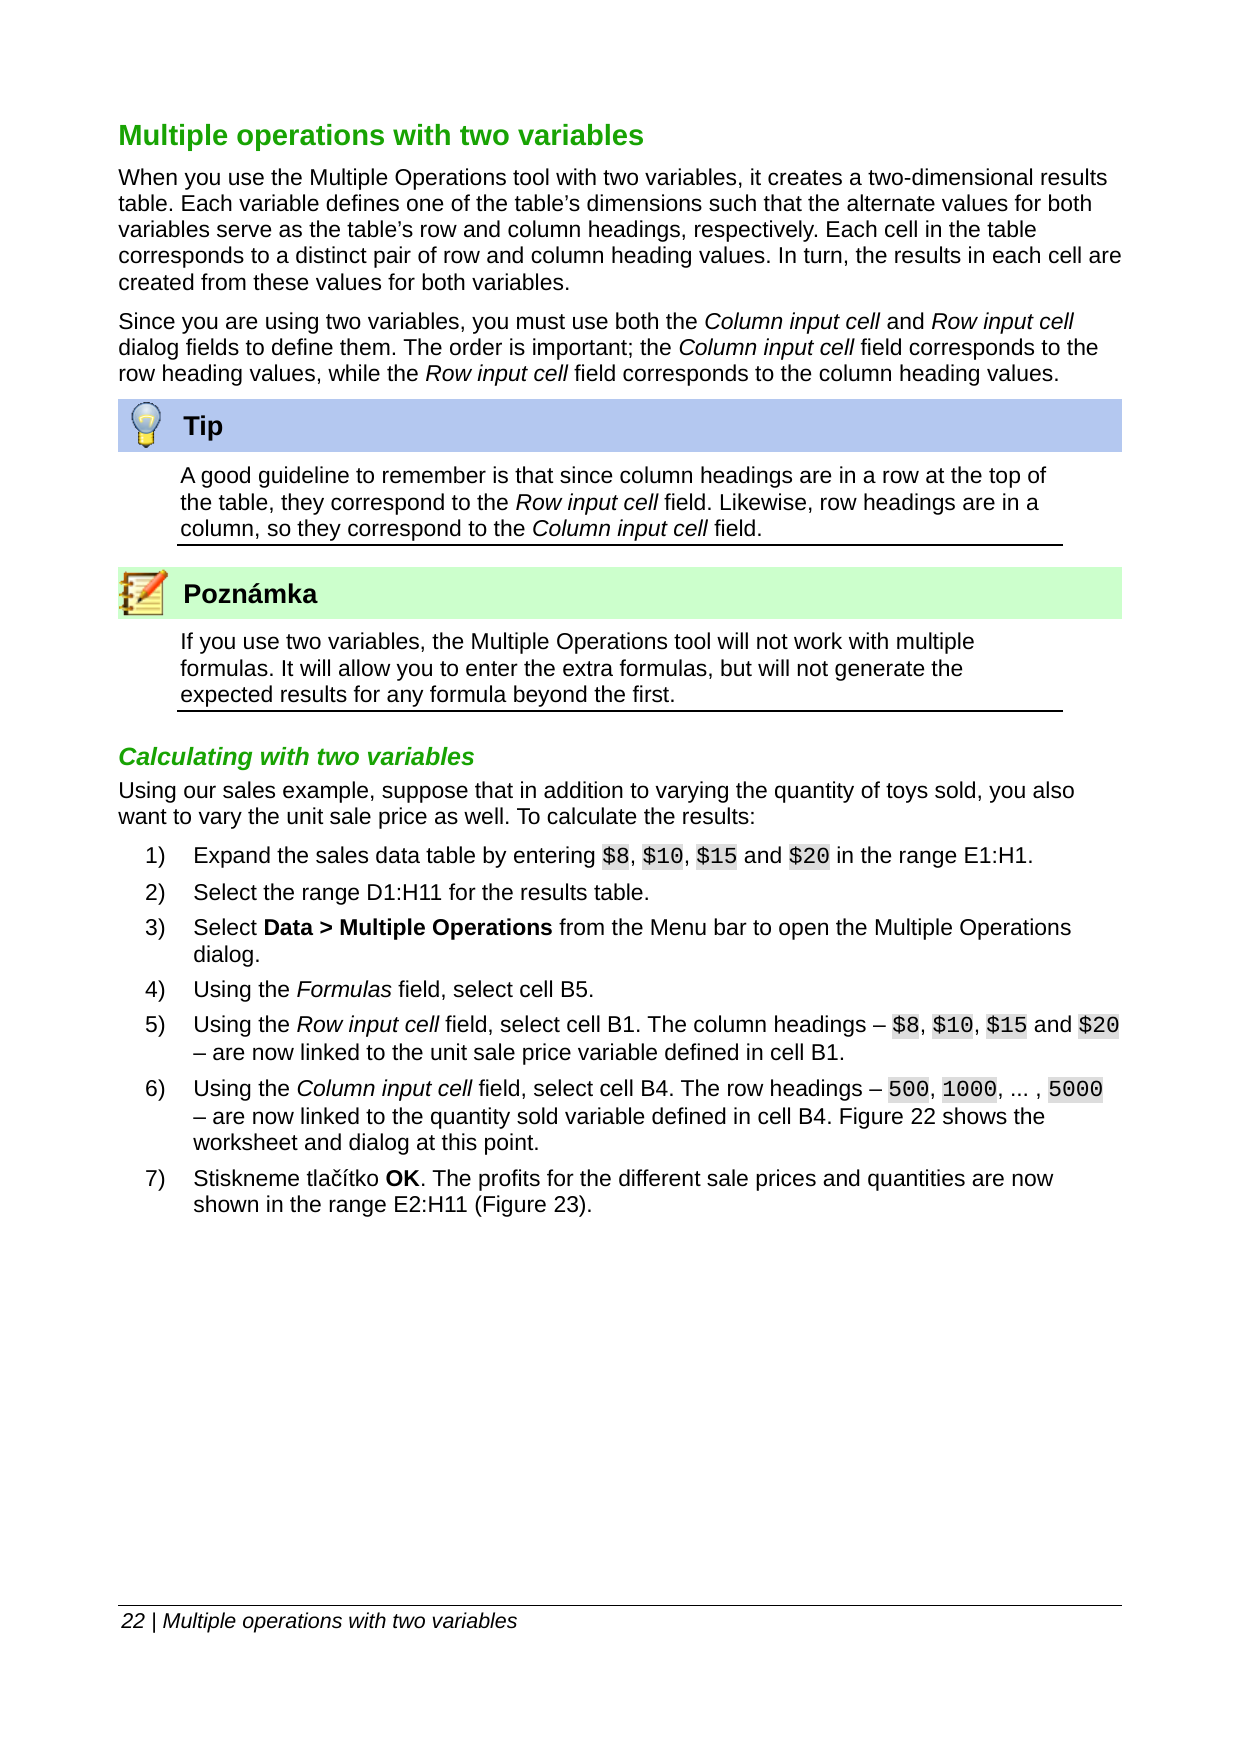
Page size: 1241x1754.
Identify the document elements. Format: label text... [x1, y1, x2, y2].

list Using the Formulas field, select cell B5. [165, 976, 1122, 1002]
text A good guideline to remember is that since column headings are in a row at the top of the table, they correspond to the Row input cell field. Likewise, row headings are in a column, so they correspond to the Column input cell field. [177, 459, 1063, 544]
picture [119, 400, 170, 451]
subtitle Tip [118, 399, 1122, 452]
subtitle Calculating with two variables [118, 742, 1063, 771]
picture [119, 568, 170, 619]
list Select the range D1:H11 for the results table. [165, 879, 1122, 905]
subtitle Poznámka [118, 567, 1122, 619]
text Since you are using two variables, you must use both the Column input cell and Row input cell dialog fields to define them. The order is important; the Column input cell field corresponds to the row heading values, while the Row input cell field corresponds to the column heading values. [118, 308, 1122, 387]
list Select Data > Multiple Operations from the Menu bar to open the Multiple Operations dialog. [165, 914, 1122, 967]
subtitle Multiple operations with two variables [118, 118, 1122, 152]
list Using the Row input cell field, select cell B1. The column headings – $8, $10, $15 and $20 – are now linked to the unit sale price variable defined in cell B1. [165, 1011, 1122, 1066]
text Using our sales example, suppose that in addition to varying the quantity of toys sold, you also want to vary the unit sale price as well. To calculate the results: [118, 777, 1122, 829]
list Expand the sales data table by entering $8, $10, $15 and $20 in the range E1:H1. [165, 842, 1122, 870]
list Using the Column input cell field, select cell B4. The row headings – 500, 1000, ... , 5000 – are now linked to the quantity sold variable defined in cell B4. Figure 22 shows the worksheet and dialog at this point. [165, 1074, 1122, 1156]
list Stiskneme tlačítko OK. The profits for the different sale prices and quantities are now shown in the range E2:H11 (Figure 23). [165, 1164, 1122, 1217]
text If you use two variables, the Multiple Operations tool will not work with multiple formulas. It will allow you to enter the extra formulas, but will not generate the expected results for any formula beyond the first. [177, 625, 1063, 710]
text When you use the Multiple Operations tool with two variables, it creates a two-dimensional results table. Each variable defines one of the table’s dimensions such that the alternate values for both variables serve as the table’s row and column headings, respectively. Each cell in the table corresponds to a distinct pair of row and column heading values. In turn, the results in each cell are created from these values for both variables. [118, 163, 1122, 295]
